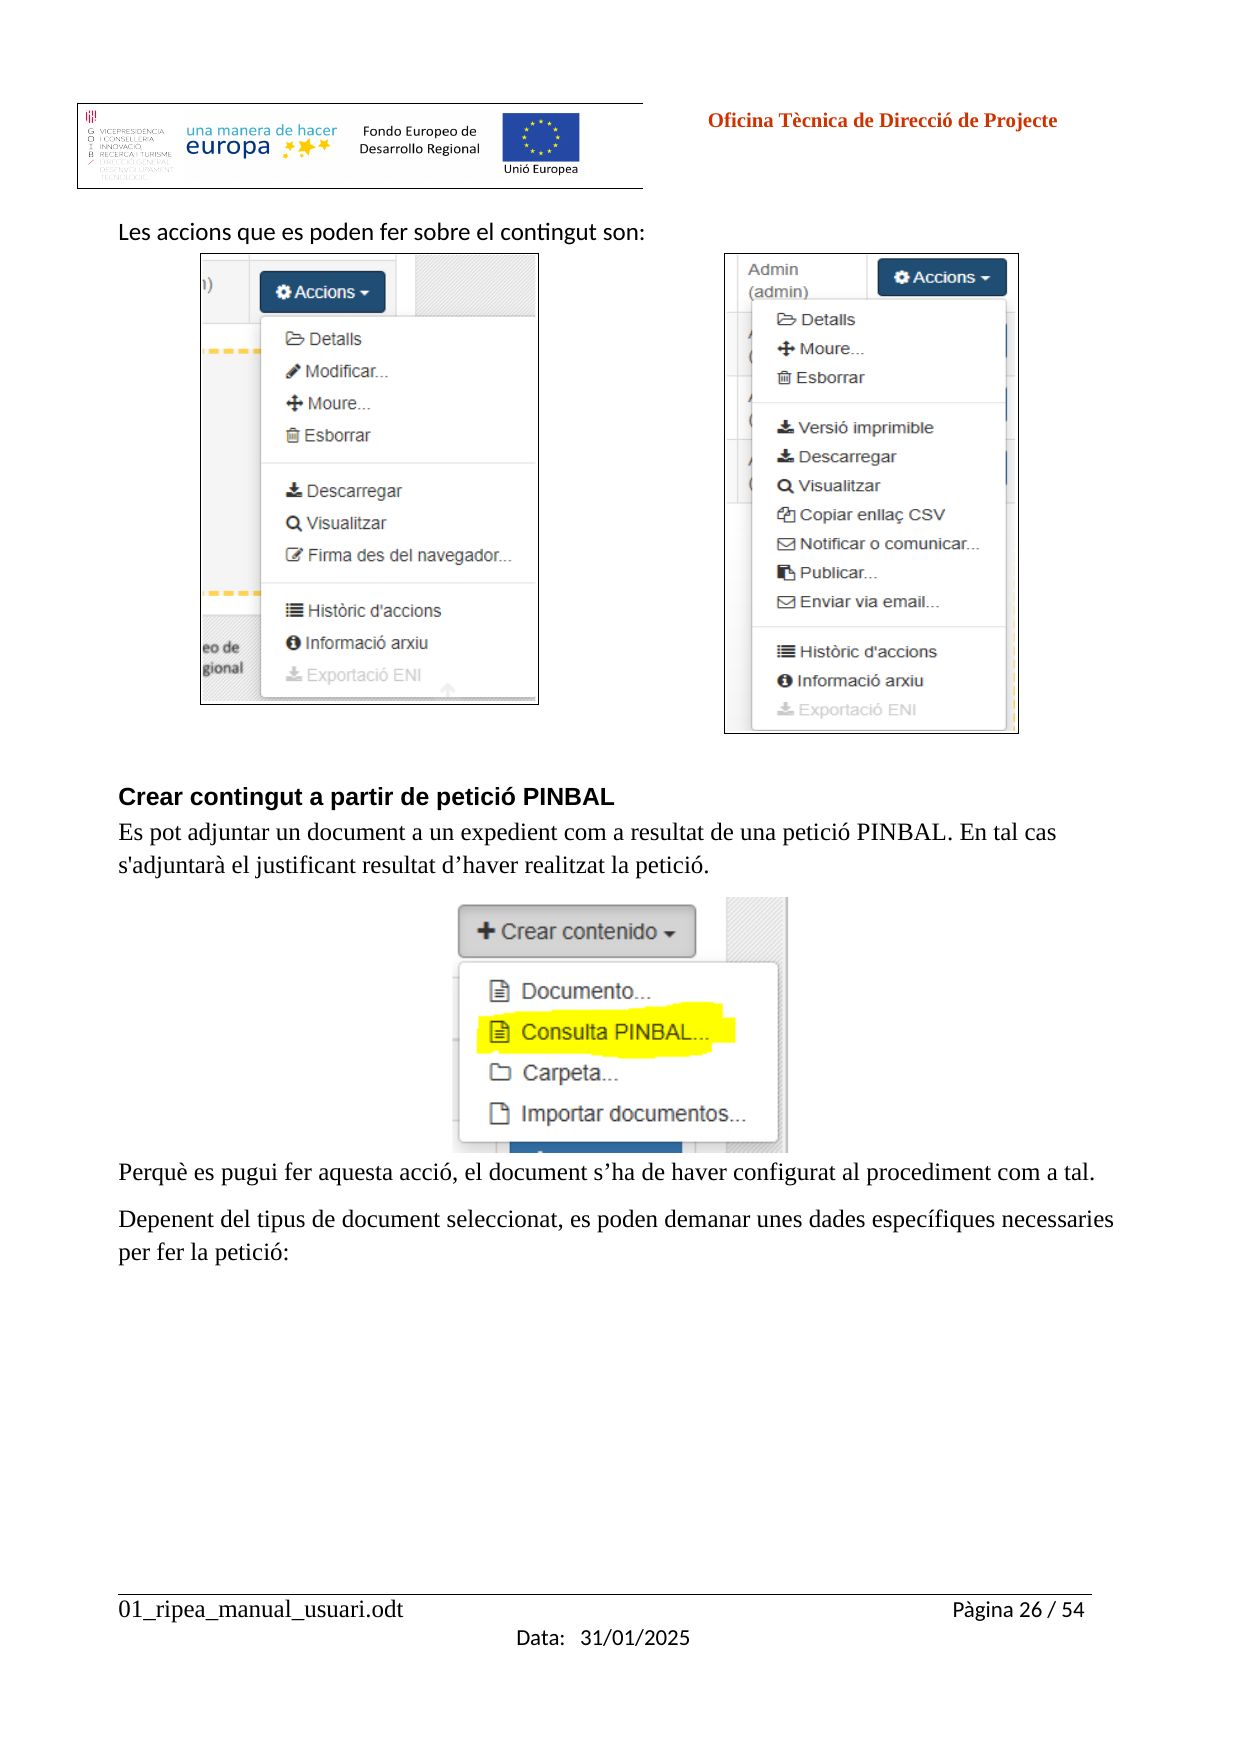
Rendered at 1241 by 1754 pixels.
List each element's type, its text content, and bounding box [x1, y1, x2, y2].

text Les accions que es poden fer sobre el contingut son: [118, 216, 1122, 247]
table_header [118, 247, 620, 739]
subtitle Crear contingut a partir de petició PINBAL [118, 782, 1122, 811]
picture [727, 255, 1015, 731]
picture [202, 255, 536, 701]
table_header [620, 247, 1122, 739]
picture [82, 108, 178, 182]
picture [184, 108, 585, 182]
text Depenent del tipus de document seleccionat, es poden demanar unes dades específiques necessaries per fer la petició: [118, 1204, 1122, 1266]
text Perquè es pugui fer aquesta acció, el document s’ha de haver configurat al procediment com a tal. [118, 1108, 1122, 1185]
picture [452, 897, 789, 1153]
text Es pot adjuntar un document a un expedient com a resultat de una petició PINBAL. En tal cas s'adjuntarà el justificant resultat d’haver realitzat la petició. [118, 817, 1122, 879]
